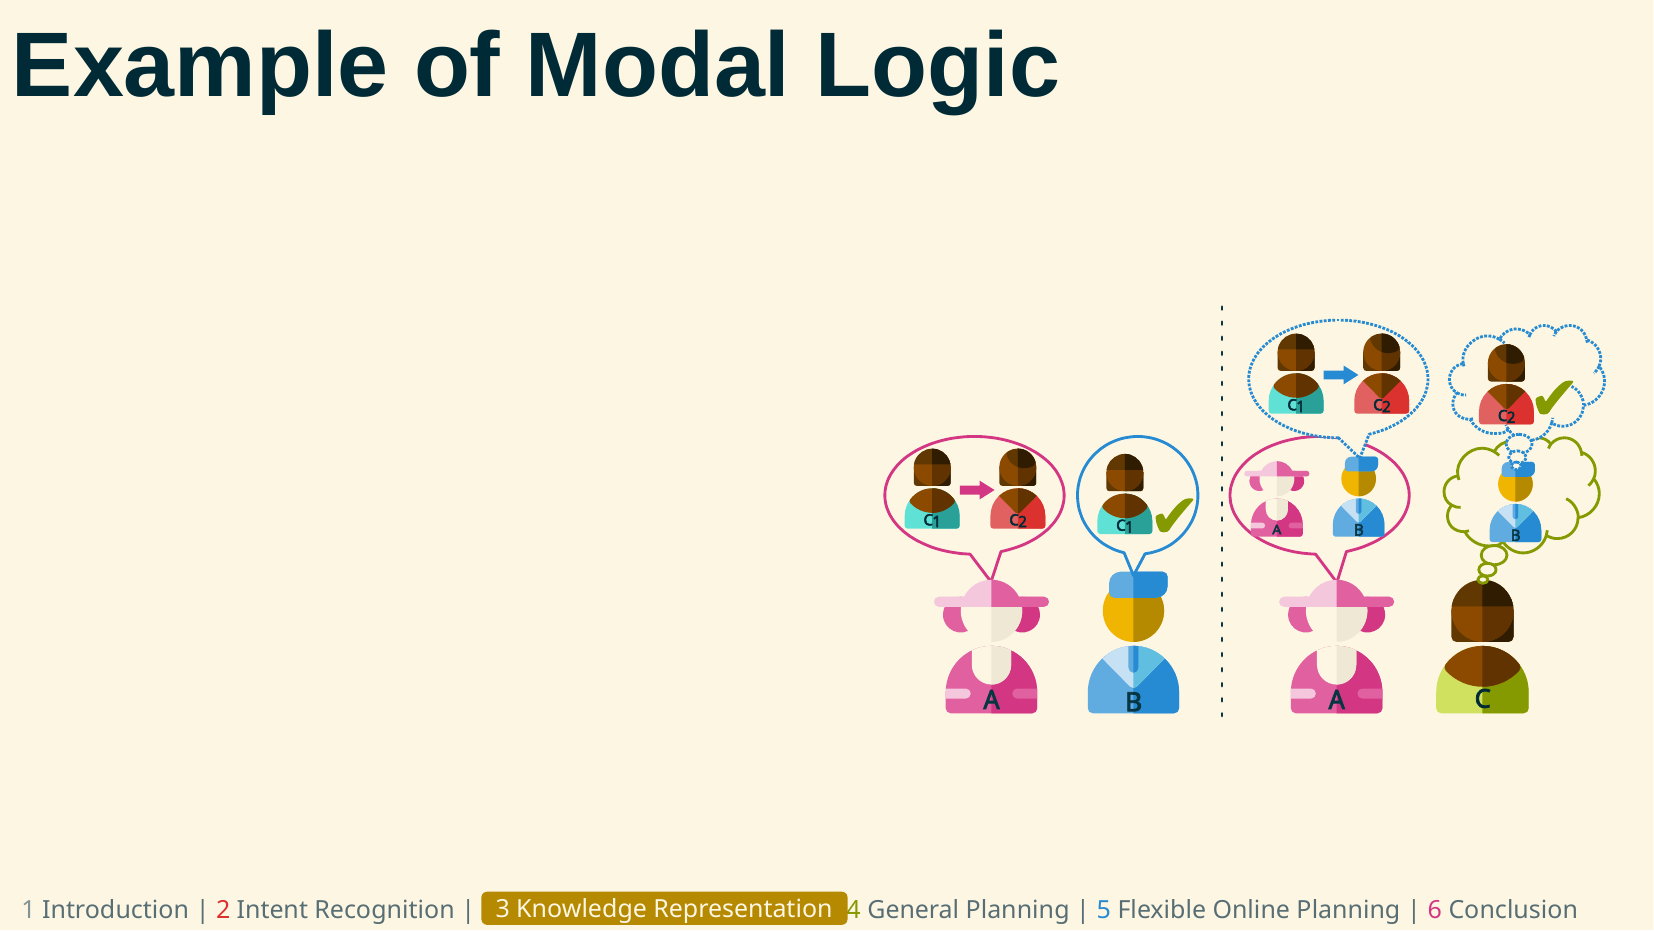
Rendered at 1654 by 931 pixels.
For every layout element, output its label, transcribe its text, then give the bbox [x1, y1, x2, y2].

text_box 3 Knowledge Representation [481, 891, 848, 925]
title Example of Modal Logic [11, 11, 1501, 119]
picture [847, 226, 1643, 789]
